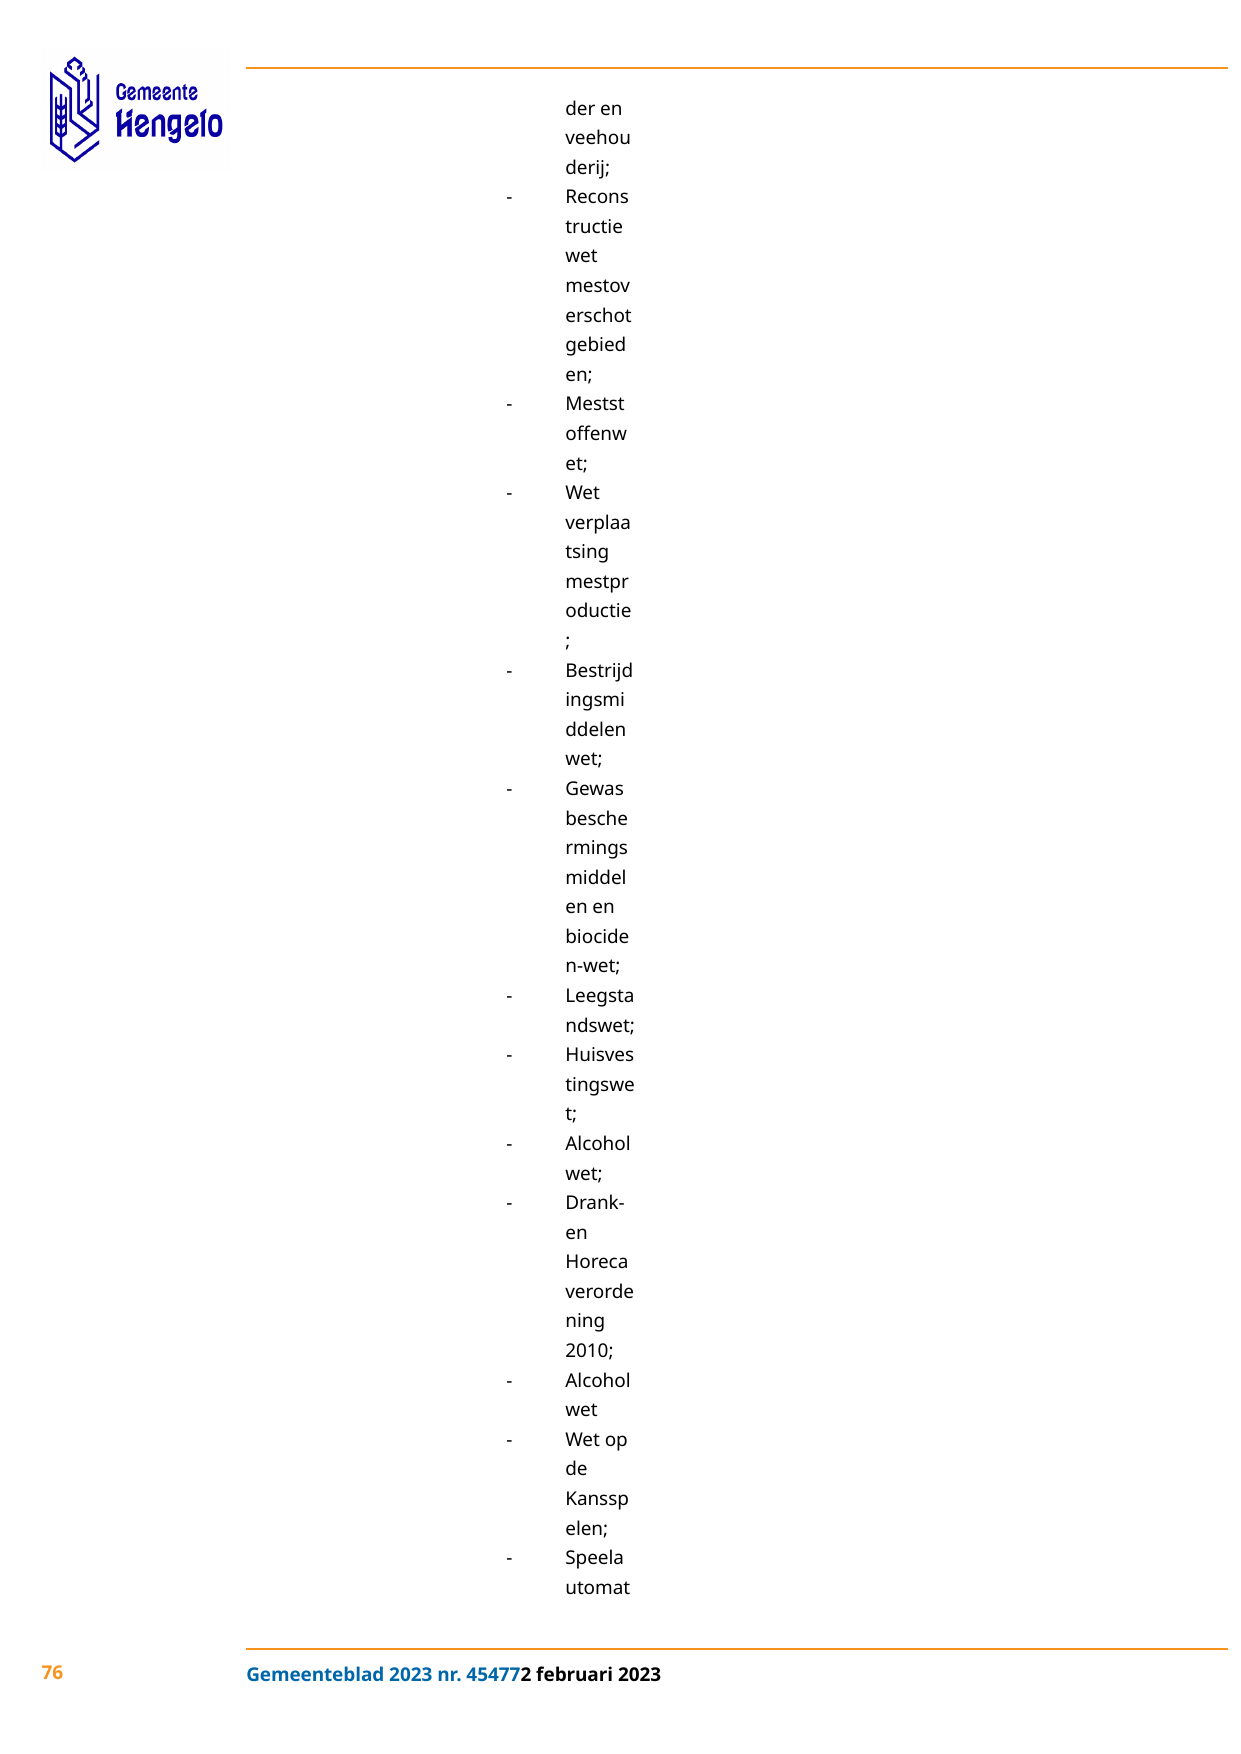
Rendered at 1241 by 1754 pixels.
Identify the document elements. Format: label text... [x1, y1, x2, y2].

table_cell [248, 95, 506, 1600]
table_cell [894, 95, 1022, 1600]
table_cell der en veehouderij; Reconstructiewet mestoverschotgebieden; Meststoffenwet; Wet verplaatsing mestproductie; Bestrijdingsmiddelenwet; Gewasbeschermingsmiddelen en biociden-wet; Leegstandswet; Huisvestingswet; Alcoholwet; Drank- en Horecaverordening 2010; Alcoholwet Wet op de Kansspelen; Speelautomat [506, 95, 635, 1600]
table_cell [1023, 95, 1152, 1600]
picture [41, 47, 231, 172]
table_cell [635, 95, 764, 1600]
table_cell [764, 95, 893, 1600]
